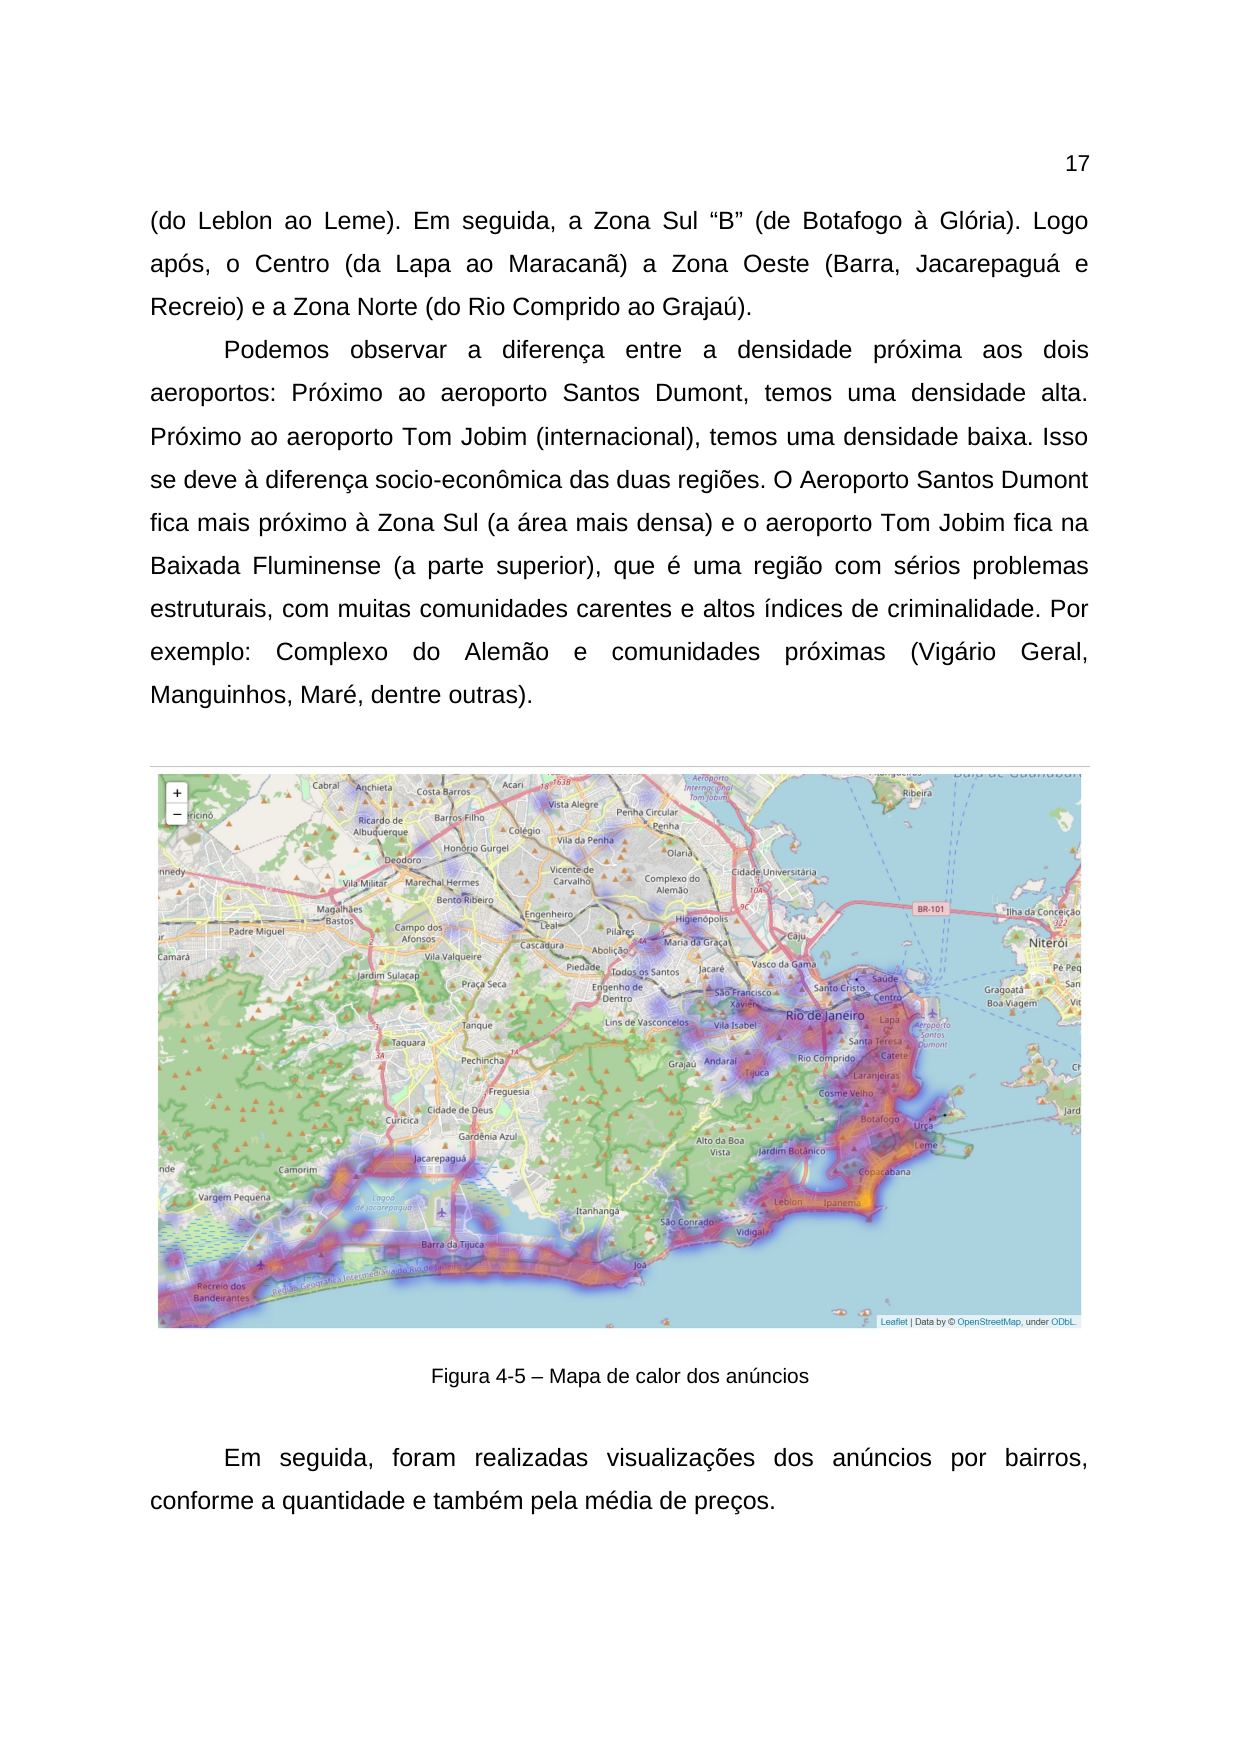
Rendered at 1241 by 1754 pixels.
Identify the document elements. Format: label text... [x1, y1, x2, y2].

text Podemos observar a diferença entre a densidade próxima aos dois aeroportos: Próximo ao aeroporto Santos Dumont, temos uma densidade alta. Próximo ao aeroporto Tom Jobim (internacional), temos uma densidade baixa. Isso se deve à diferença socio-econômica das duas regiões. O Aeroporto Santos Dumont fica mais próximo à Zona Sul (a área mais densa) e o aeroporto Tom Jobim fica na Baixada Fluminense (a parte superior), que é uma região com sérios problemas estruturais, com muitas comunidades carentes e altos índices de criminalidade. Por exemplo: Complexo do Alemão e comunidades próximas (Vigário Geral, Manguinhos, Maré, dentre outras). [150, 335, 1090, 709]
text (do Leblon ao Leme). Em seguida, a Zona Sul “B” (de Botafogo à Glória). Logo após, o Centro (da Lapa ao Maracanã) a Zona Oeste (Barra, Jacarepaguá e Recreio) e a Zona Norte (do Rio Comprido ao Grajaú). [150, 206, 1090, 321]
text Figura 4-5 – Mapa de calor dos anúncios [150, 1338, 1090, 1388]
text Em seguida, foram realizadas visualizações dos anúncios por bairros, conforme a quantidade e também pela média de preços. [150, 1443, 1090, 1515]
picture [150, 766, 1091, 1338]
